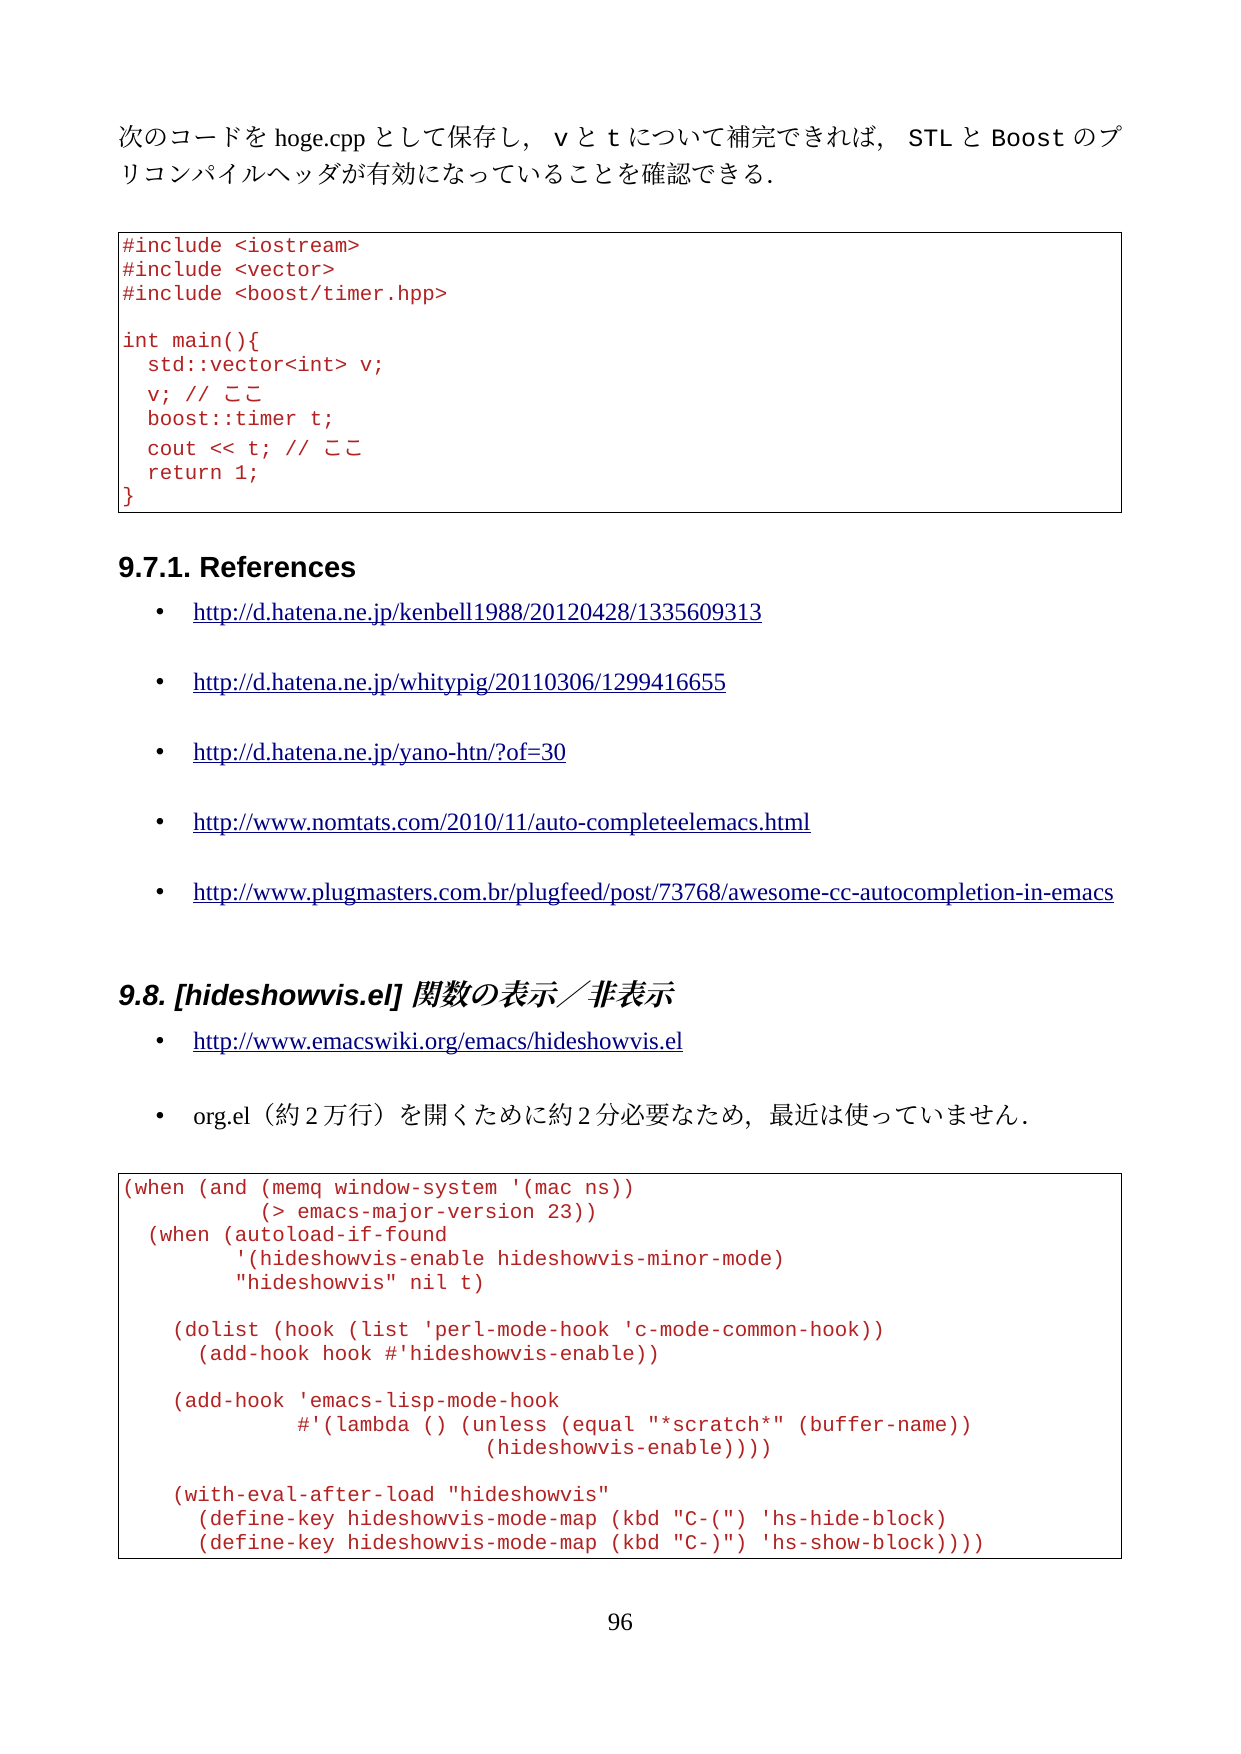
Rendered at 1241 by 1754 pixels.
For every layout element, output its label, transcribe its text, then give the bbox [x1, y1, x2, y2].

text (hideshowvis-enable)))) [119, 1433, 1121, 1457]
text #include <iostream> [119, 233, 1121, 255]
text int main(){ [119, 326, 1121, 350]
text v; // ここ [119, 373, 1121, 404]
list org.el（約2万行）を開くために約2分必要なため，最近は使っていません． [156, 1096, 1122, 1161]
list http://www.nomtats.com/2010/11/auto-completeelemacs.html [156, 807, 1122, 864]
text (when (autoload-if-found [119, 1220, 1121, 1244]
text (with-eval-after-load "hideshowvis" [119, 1481, 1121, 1504]
text } [119, 482, 1121, 512]
text #include <vector> [119, 255, 1121, 279]
text (define-key hideshowvis-mode-map (kbd "C-(") 'hs-hide-block) [119, 1504, 1121, 1528]
text cout << t; // ここ [119, 427, 1121, 458]
text "hideshowvis" nil t) [119, 1268, 1121, 1291]
text '(hideshowvis-enable hideshowvis-minor-mode) [119, 1244, 1121, 1268]
subtitle [hideshowvis.el] 関数の表示／非表示 [118, 972, 1122, 1013]
list http://d.hatena.ne.jp/yano-htn/?of=30 [156, 737, 1122, 794]
text (define-key hideshowvis-mode-map (kbd "C-)") 'hs-show-block)))) [119, 1528, 1121, 1558]
text #'(lambda () (unless (equal "*scratch*" (buffer-name)) [119, 1409, 1121, 1433]
text #include <boost/timer.hpp> [119, 279, 1121, 302]
text return 1; [119, 458, 1121, 482]
text (> emacs-major-version 23)) [119, 1197, 1121, 1220]
text (add-hook 'emacs-lisp-mode-hook [119, 1386, 1121, 1409]
list http://d.hatena.ne.jp/whitypig/20110306/1299416655 [156, 667, 1122, 724]
subtitle References [118, 551, 1122, 584]
list http://d.hatena.ne.jp/kenbell1988/20120428/1335609313 [156, 597, 1122, 654]
list http://www.emacswiki.org/emacs/hideshowvis.el [156, 1026, 1122, 1083]
text std::vector<int> v; [119, 350, 1121, 373]
text (add-hook hook #'hideshowvis-enable)) [119, 1339, 1121, 1362]
text (dolist (hook (list 'perl-mode-hook 'c-mode-common-hook)) [119, 1315, 1121, 1339]
text boost::timer t; [119, 404, 1121, 427]
text (when (and (memq window-system '(mac ns)) [119, 1174, 1121, 1197]
list http://www.plugmasters.com.br/plugfeed/post/73768/awesome-cc-autocompletion-in-emacs [156, 877, 1122, 934]
text 次のコードを hoge.cpp として保存し， v と t について補完できれば， STL と Boost のプリコンパイルヘッダが有効になっていることを確認できる． [118, 118, 1122, 219]
